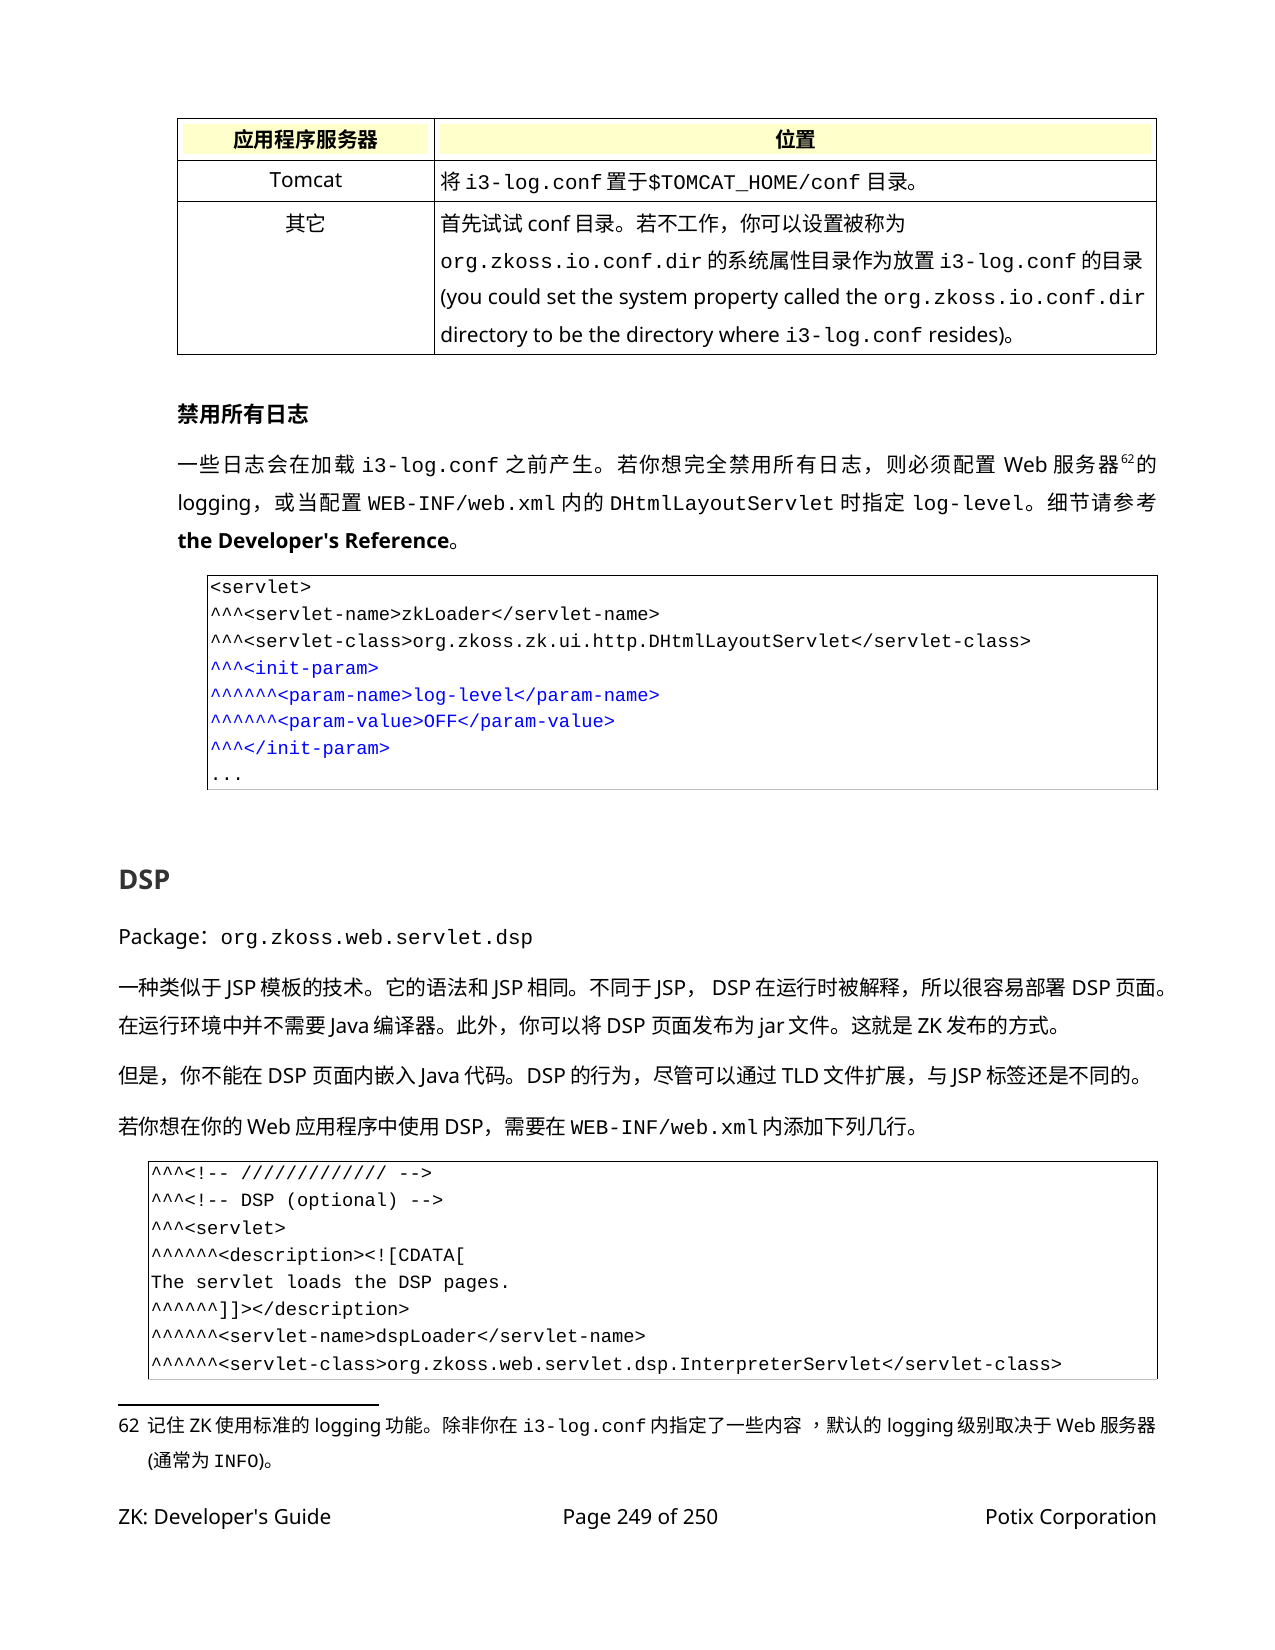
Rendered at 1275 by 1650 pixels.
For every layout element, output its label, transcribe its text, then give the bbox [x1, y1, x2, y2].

text 若你想在你的Web应用程序中使用DSP，需要在WEB-INF/web.xml内添加下列几行。 [118, 1110, 1157, 1141]
text ^^^<init-param> ^^^^^^<param-name>log-level</param-name> ^^^^^^<param-value>OFF</param-value> ^^^</init-param> ... [208, 656, 1157, 789]
table_header 应用程序服务器 [178, 119, 434, 160]
subtitle DSP [118, 860, 1157, 897]
text 一些日志会在加载i3-log.conf之前产生。若你想完全禁用所有日志，则必须配置Web服务器的 logging，或当配置WEB-INF/web.xml内的DHtmlLayoutServlet时指定log-level。细节请参考the Developer's Reference。 [177, 449, 1157, 554]
text ^^^<servlet-name>zkLoader</servlet-name> ^^^<servlet-class>org.zkoss.zk.ui.http.DHtmlLayoutServlet</servlet-class> [208, 602, 1157, 653]
table_header 位置 [435, 119, 1156, 160]
text ^^^^^^]]></description> [149, 1297, 1157, 1321]
table_cell 其它 [178, 202, 434, 354]
text 但是，你不能在DSP 页面内嵌入Java代码。DSP的行为，尽管可以通过TLD文件扩展，与JSP标签还是不同的。 [118, 1060, 1157, 1090]
table_cell Tomcat [178, 161, 434, 201]
text ^^^^^^<servlet-class>org.zkoss.web.servlet.dsp.InterpreterServlet</servlet-class> [149, 1351, 1157, 1379]
text ^^^^^^<description><![CDATA[ [149, 1243, 1157, 1267]
text 记住ZK使用标准的logging功能。除非你在 i3-log.conf内指定了一些内容 ，默认的logging级别取决于Web服务器(通常为INFO)。 [118, 1411, 1157, 1473]
text ^^^<servlet> [149, 1216, 1157, 1240]
text ^^^^^^<servlet-name>dspLoader</servlet-name> [149, 1324, 1157, 1348]
text Package：org.zkoss.web.servlet.dsp [118, 921, 1157, 951]
text <servlet> [208, 576, 1157, 599]
table_cell 首先试试conf目录。若不工作，你可以设置被称为org.zkoss.io.conf.dir的系统属性目录作为放置i3-log.conf的目录(you could set the system property called the org.zkoss.io.conf.dir directory to be the directory where i3-log.conf resides)。 [435, 202, 1156, 354]
text The servlet loads the DSP pages. [149, 1270, 1157, 1294]
text ^^^<!-- DSP (optional) --> [149, 1188, 1157, 1213]
subtitle 禁用所有日志 [177, 397, 1157, 428]
table_cell 将i3-log.conf置于$TOMCAT_HOME/conf 目录。 [435, 161, 1156, 201]
text 一种类似于JSP模板的技术。它的语法和JSP相同。不同于JSP， DSP在运行时被解释，所以很容易部署DSP页面。在运行环境中并不需要Java编译器。此外，你可以将DSP 页面发布为jar文件。这就是ZK发布的方式。 [118, 972, 1157, 1039]
text ^^^<!-- ///////////// --> [149, 1162, 1157, 1185]
